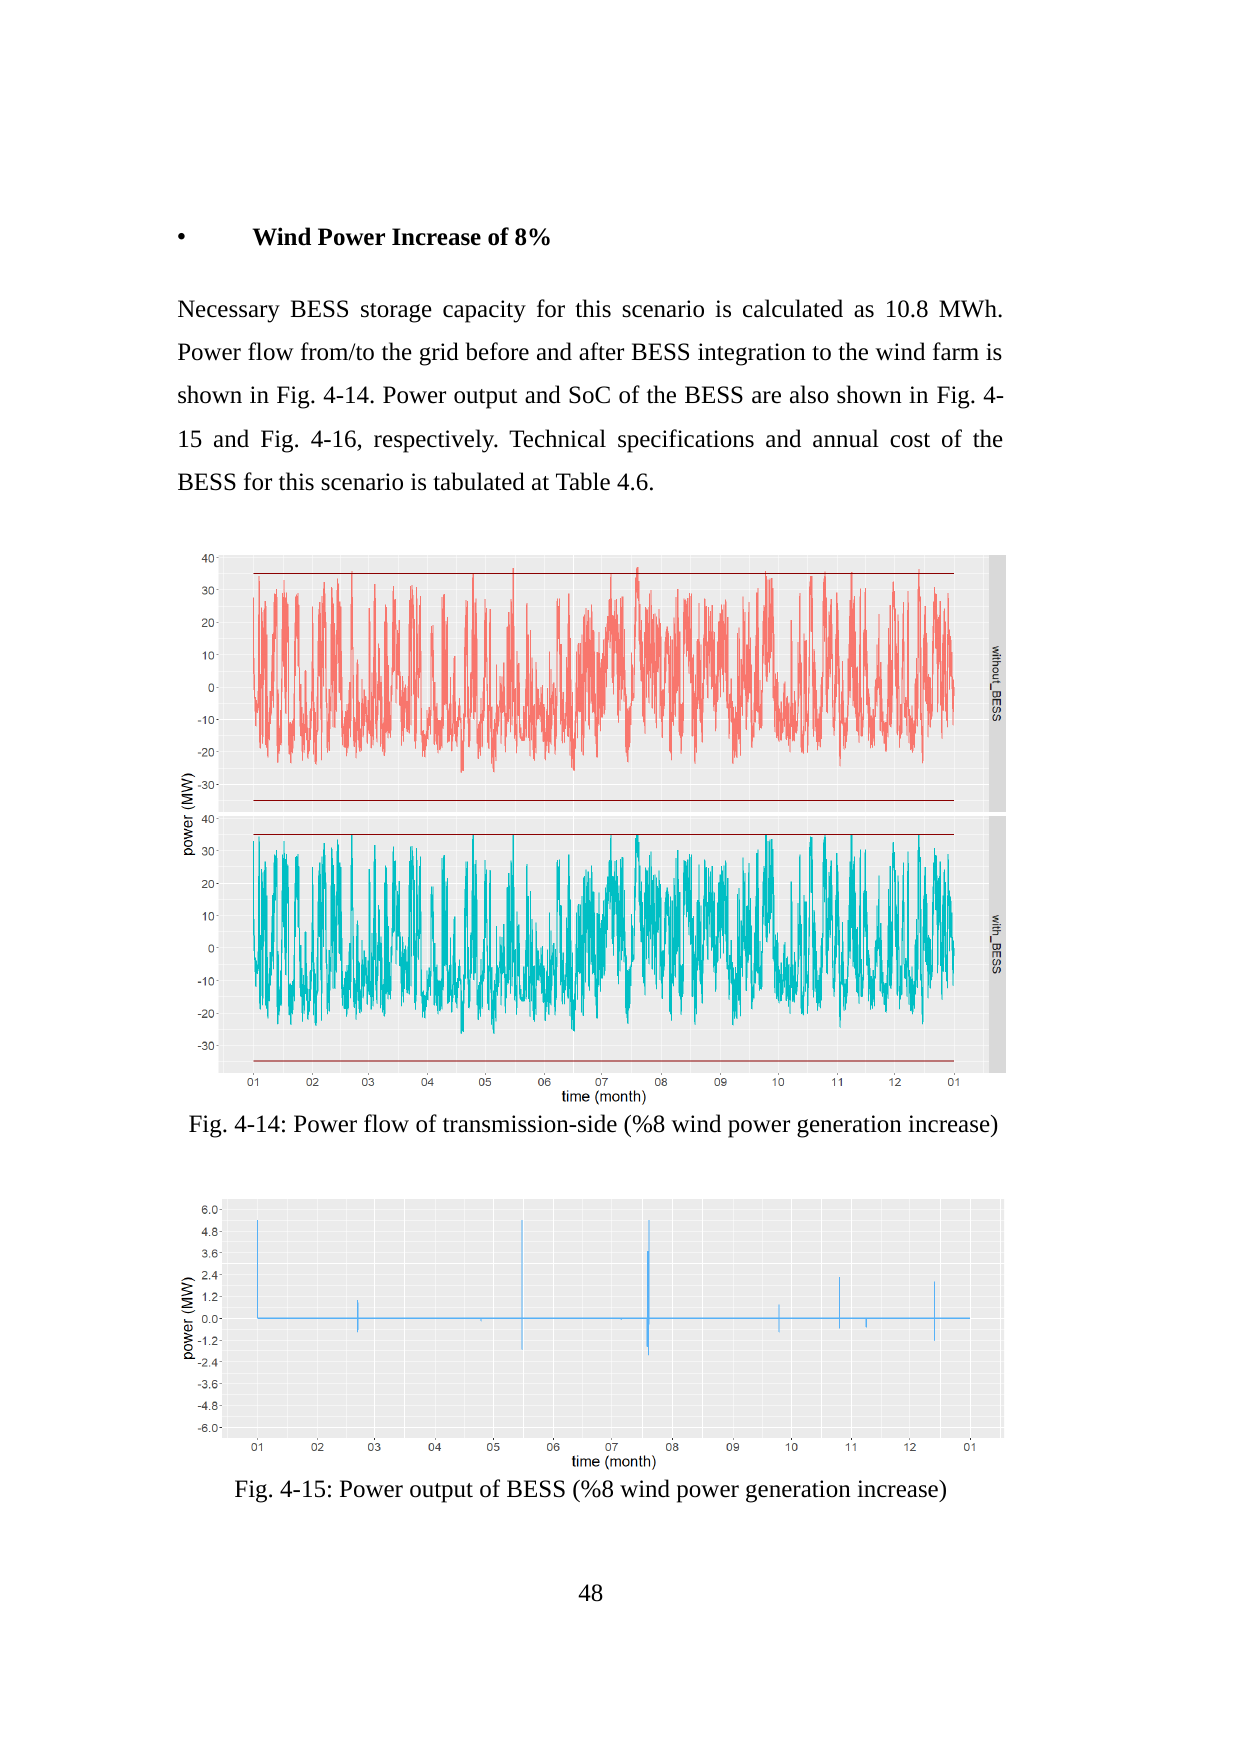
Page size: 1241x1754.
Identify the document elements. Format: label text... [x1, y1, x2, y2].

text Necessary BESS storage capacity for this scenario is calculated as 10.8 MWh. Power flow from/to the grid before and after BESS integration to the wind farm is shown in Fig. 4-14. Power output and SoC of the BESS are also shown in Fig. 4-15 and Fig. 4-16, respectively. Technical specifications and annual cost of the BESS for this scenario is tabulated at Table 4.6. [177, 294, 1004, 496]
picture [177, 552, 1010, 1107]
text Fig. 4-15: Power output of BESS (%8 wind power generation increase) [177, 1472, 1004, 1503]
text Fig. 4-14: Power flow of transmission-side (%8 wind power generation increase) [177, 1107, 1009, 1138]
picture [177, 1194, 1005, 1472]
list Wind Power Increase of 8% [177, 222, 1004, 250]
